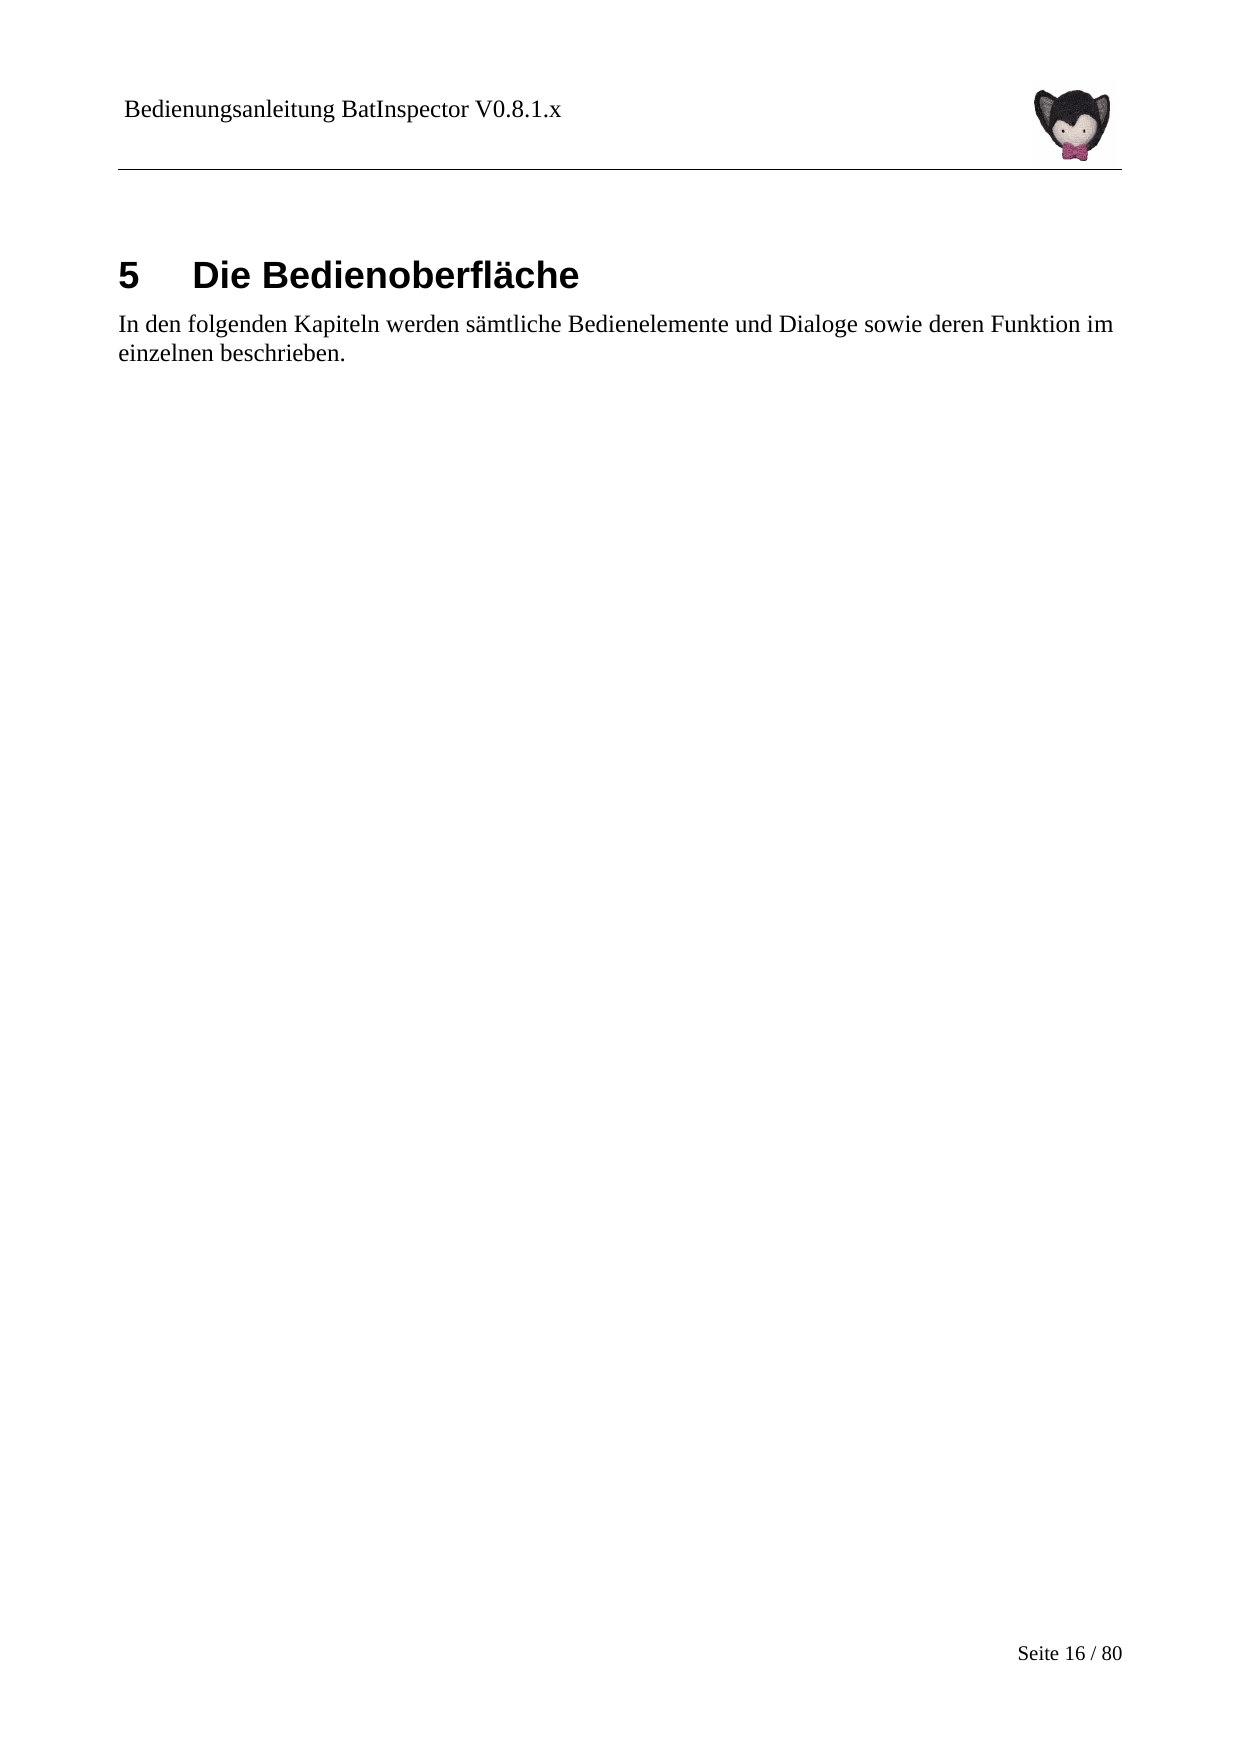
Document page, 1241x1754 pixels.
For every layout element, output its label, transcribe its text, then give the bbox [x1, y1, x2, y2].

text In den folgenden Kapiteln werden sämtliche Bedienelemente und Dialoge sowie deren Funktion im einzelnen beschrieben. [118, 309, 1122, 367]
picture [1030, 80, 1119, 169]
subtitle Die Bedienoberfläche [118, 253, 1122, 297]
